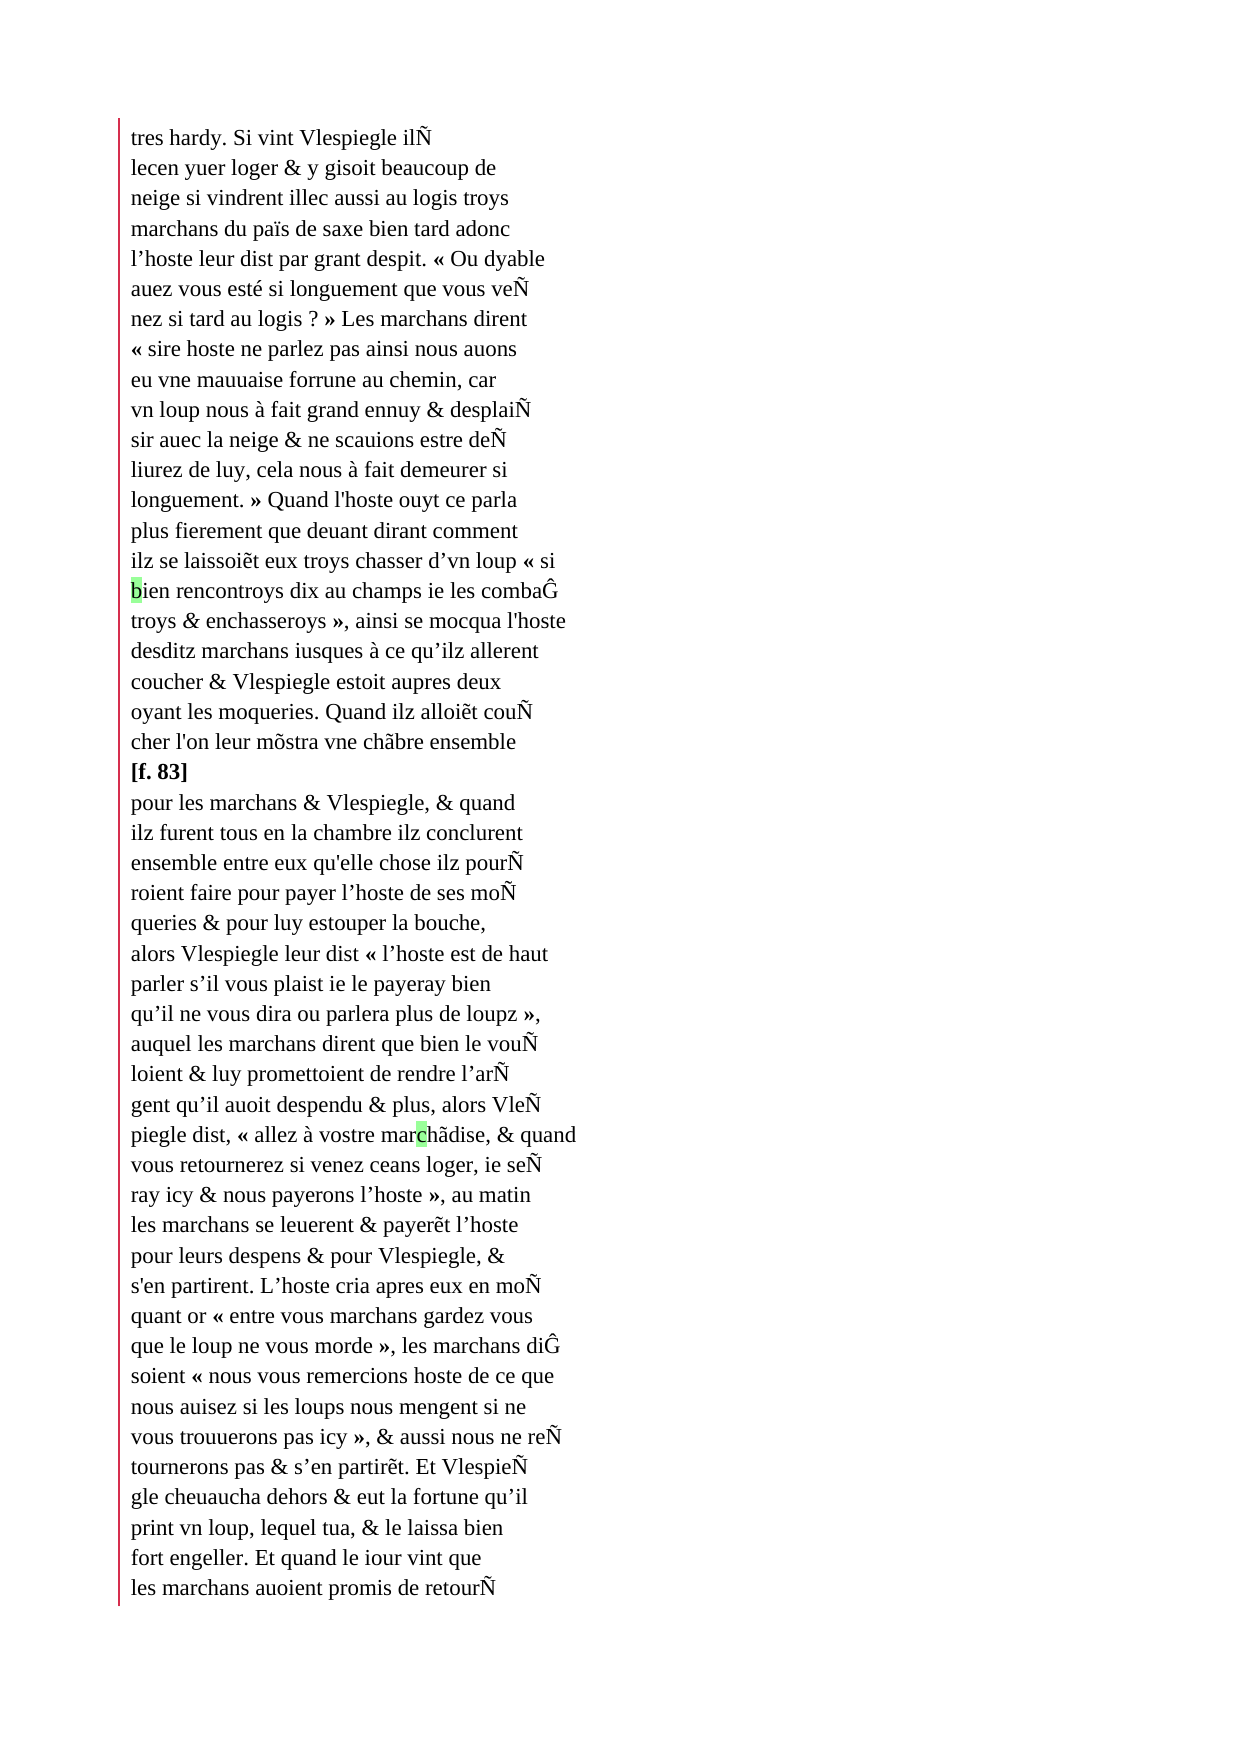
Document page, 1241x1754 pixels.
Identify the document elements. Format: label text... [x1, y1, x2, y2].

text tres hardy. Si vint Vlespiegle ilÑ lecen yuer loger & y gisoit beaucoup de neige si vindrent illec aussi au logis troys marchans du païs de saxe bien tard adonc l’hoste leur dist par grant despit. « Ou dyable auez vous esté si longuement que vous veÑ nez si tard au logis ? » Les marchans dirent « sire hoste ne parlez pas ainsi nous auons eu vne mauuaise forrune au chemin, car vn loup nous à fait grand ennuy & desplaiÑ sir auec la neige & ne scauions estre deÑ liurez de luy, cela nous à fait demeurer si longuement. » Quand l'hoste ouyt ce parla plus fierement que deuant dirant comment ilz se laissoiẽt eux troys chasser d’vn loup « si bien rencontroys dix au champs ie les combaĜ troys & enchasseroys », ainsi se mocqua l'hoste desditz marchans iusques à ce qu’ilz allerent coucher & Vlespiegle estoit aupres deux oyant les moqueries. Quand ilz alloiẽt couÑ cher l'on leur mõstra vne chãbre ensemble [f. 83] pour les marchans & Vlespiegle, & quand ilz furent tous en la chambre ilz conclurent ensemble entre eux qu'elle chose ilz pourÑ roient faire pour payer l’hoste de ses moÑ queries & pour luy estouper la bouche, alors Vlespiegle leur dist « l’hoste est de haut parler s’il vous plaist ie le payeray bien qu’il ne vous dira ou parlera plus de loupz », auquel les marchans dirent que bien le vouÑ loient & luy promettoient de rendre l’arÑ gent qu’il auoit despendu & plus, alors VleÑ piegle dist, « allez à vostre marchãdise, & quand vous retournerez si venez ceans loger, ie seÑ ray icy & nous payerons l’hoste », au matin les marchans se leuerent & payerẽt l’hoste pour leurs despens & pour Vlespiegle, & s'en partirent. L’hoste cria apres eux en moÑ quant or « entre vous marchans gardez vous que le loup ne vous morde », les marchans diĜ soient « nous vous remercions hoste de ce que nous auisez si les loups nous mengent si ne vous trouuerons pas icy », & aussi nous ne reÑ tournerons pas & s’en partirẽt. Et VlespieÑ gle cheuaucha dehors & eut la fortune qu’il print vn loup, lequel tua, & le laissa bien fort engeller. Et quand le iour vint que les marchans auoient promis de retourÑ [120, 118, 1122, 1606]
